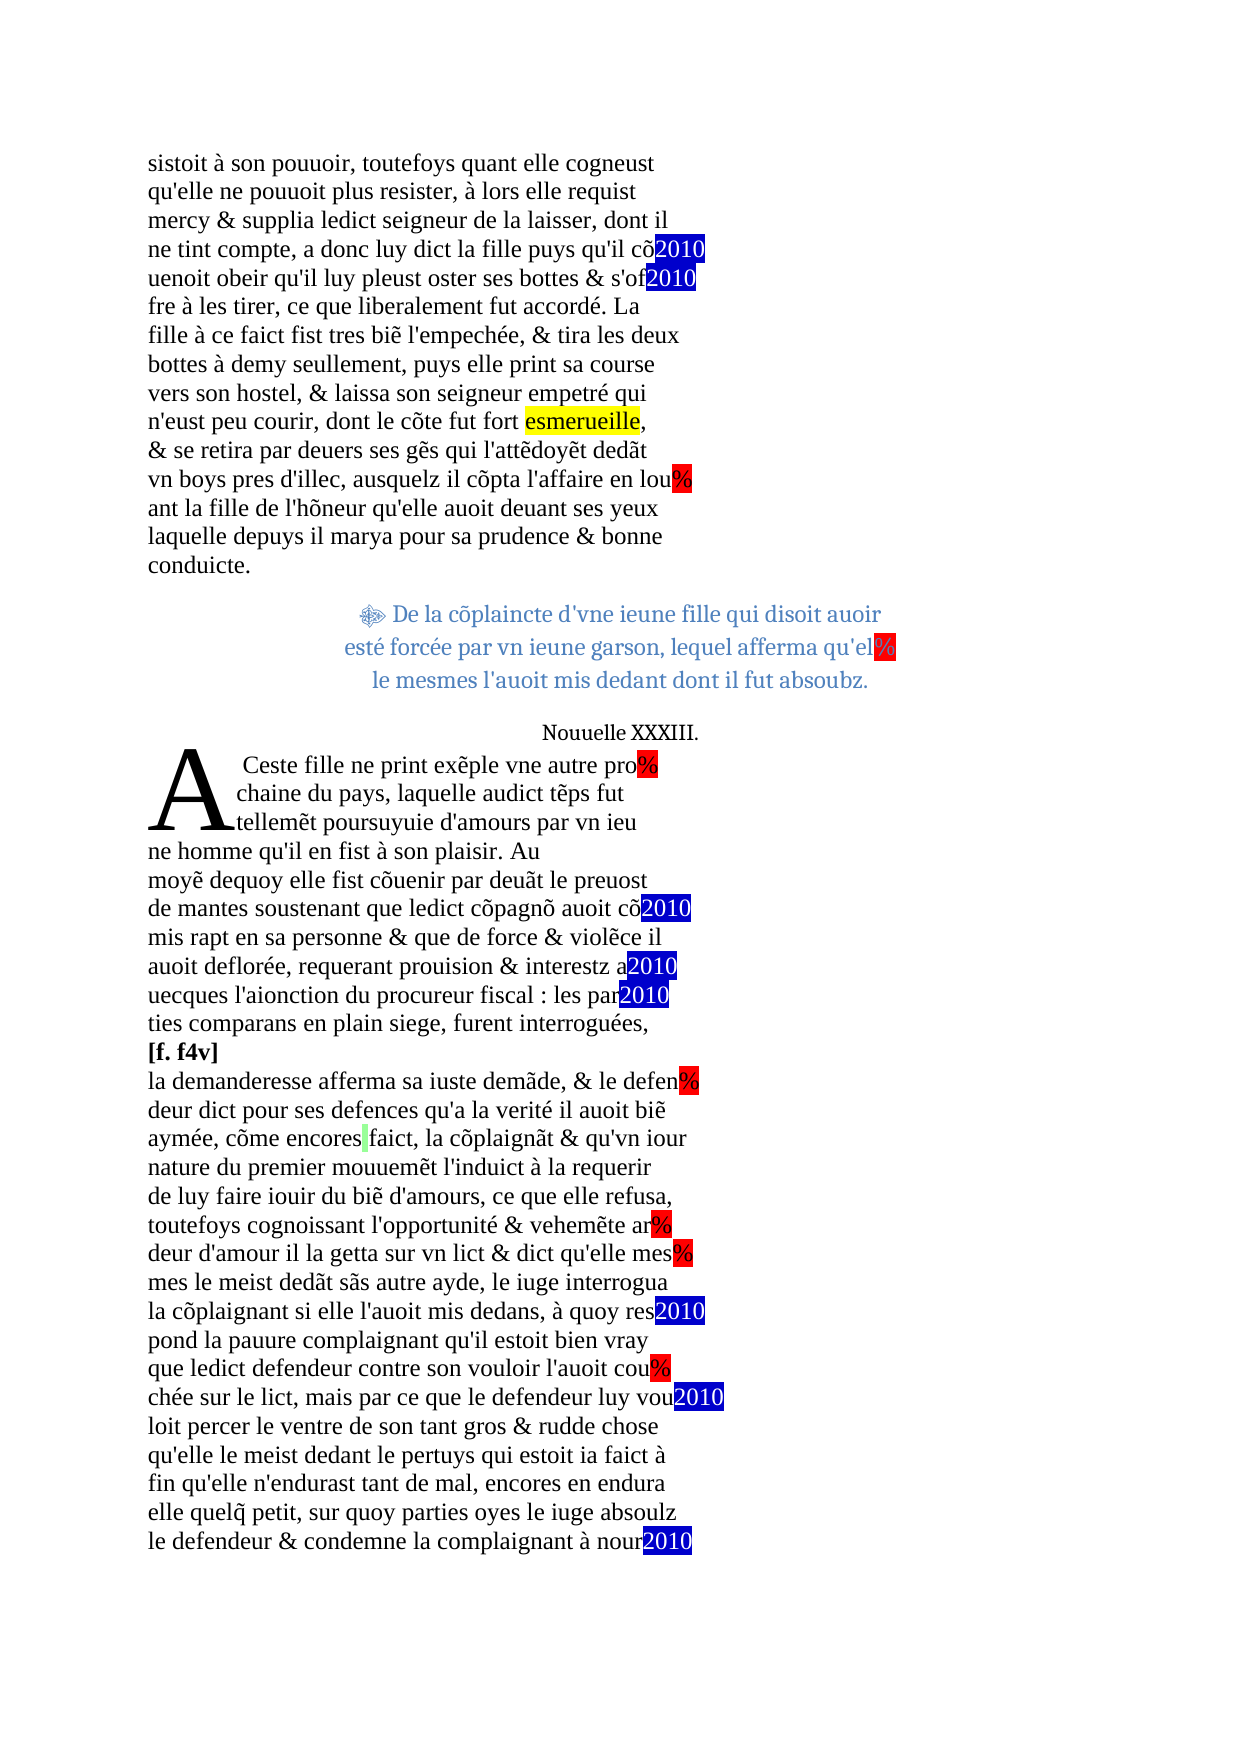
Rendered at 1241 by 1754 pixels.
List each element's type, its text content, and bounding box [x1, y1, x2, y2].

subtitle Nouuelle XXXIII. [148, 719, 1093, 746]
subtitle ❧ De la cõplaincte d'vne ieune fille qui disoit auoir esté forcée par vn ieune garson, lequel afferma qu'el% le mesmes l'auoit mis dedant dont il fut absoubz. [148, 600, 1093, 694]
text sistoit à son pouuoir, toutefoys quant elle cogneust qu'elle ne pouuoit plus resister, à lors elle requist mercy & supplia ledict seigneur de la laisser, dont il ne tint compte, a donc luy dict la fille puys qu'il cõ2010 uenoit obeir qu'il luy pleust oster ses bottes & s'of2010 fre à les tirer, ce que liberalement fut accordé. La fille à ce faict fist tres biẽ l'empechée, & tira les deux bottes à demy seullement, puys elle print sa course vers son hostel, & laissa son seigneur empetré qui n'eust peu courir, dont le cõte fut fort esmerueille, & se retira par deuers ses gẽs qui l'attẽdoyẽt dedãt vn boys pres d'illec, ausquelz il cõpta l'affaire en lou% ant la fille de l'hõneur qu'elle auoit deuant ses yeux laquelle depuys il marya pour sa prudence & bonne conduicte. [148, 148, 1093, 579]
text A Ceste fille ne print exẽple vne autre pro% chaine du pays, laquelle audict tẽps fut tellemẽt poursuyuie d'amours par vn ieu ne homme qu'il en fist à son plaisir. Au moyẽ dequoy elle fist cõuenir par deuãt le preuost de mantes soustenant que ledict cõpagnõ auoit cõ2010 mis rapt en sa personne & que de force & violẽce il auoit deflorée, requerant prouision & interestz a2010 uecques l'aionction du procureur fiscal : les par2010 ties comparans en plain siege, furent interroguées, [f. f4v] la demanderesse afferma sa iuste demãde, & le defen% deur dict pour ses defences qu'a la verité il auoit biẽ aymée, cõme encores faict, la cõplaignãt & qu'vn iour nature du premier mouuemẽt l'induict à la requerir de luy faire iouir du biẽ d'amours, ce que elle refusa, toutefoys cognoissant l'opportunité & vehemẽte ar% deur d'amour il la getta sur vn lict & dict qu'elle mes% mes le meist dedãt sãs autre ayde, le iuge interrogua la cõplaignant si elle l'auoit mis dedans, à quoy res2010 pond la pauure complaignant qu'il estoit bien vray que ledict defendeur contre son vouloir l'auoit cou% chée sur le lict, mais par ce que le defendeur luy vou2010 loit percer le ventre de son tant gros & rudde chose qu'elle le meist dedant le pertuys qui estoit ia faict à fin qu'elle n'endurast tant de mal, encores en endura elle quelq̃ petit, sur quoy parties oyes le iuge absoulz le defendeur & condemne la complaignant à nour2010 [148, 750, 1093, 1555]
